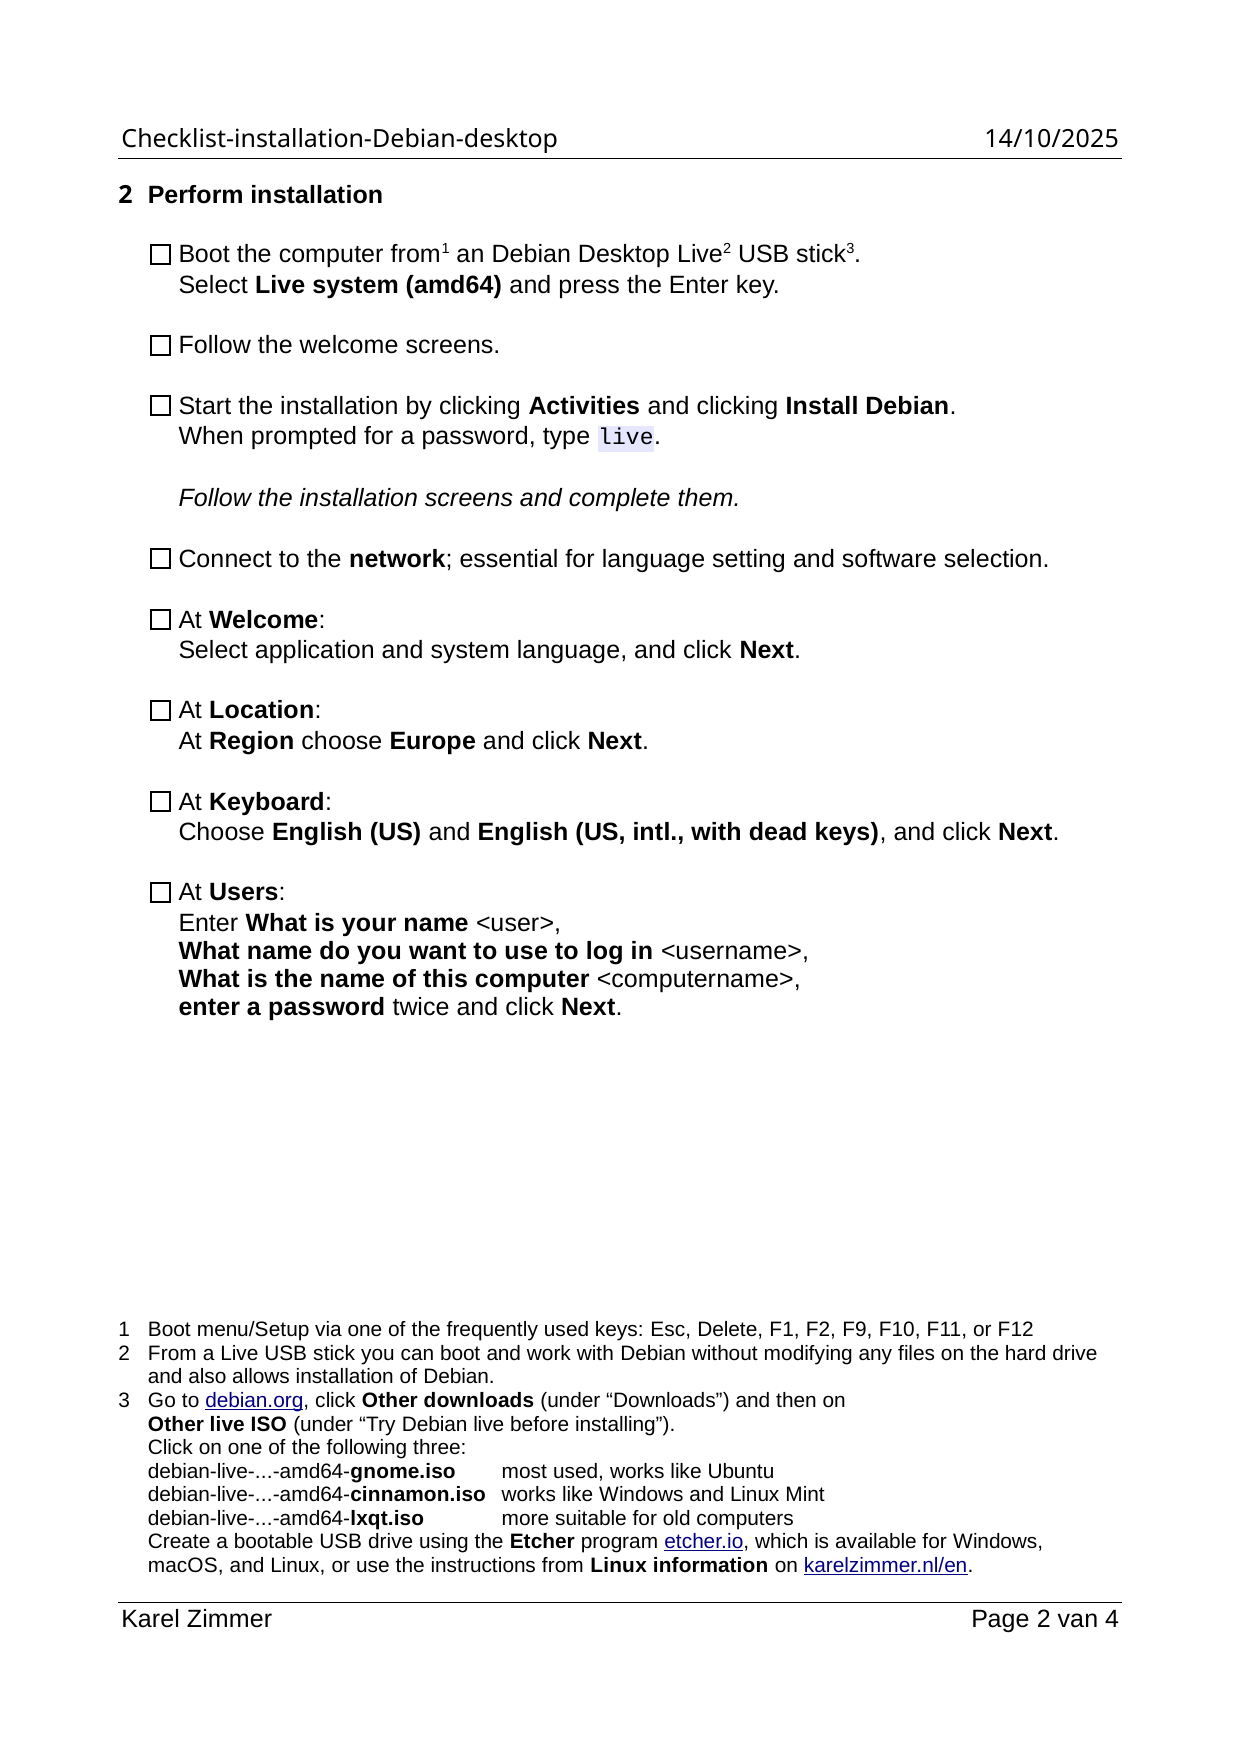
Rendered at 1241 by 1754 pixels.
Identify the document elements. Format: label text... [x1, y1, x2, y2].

table_cell [142, 604, 177, 635]
table_cell [142, 269, 177, 300]
table_cell Enter What is your name <user>, What name do you want to use to log in <username>, What is the name of this computer <computername>, enter a password twice and click Next. [177, 908, 1122, 1022]
table_cell [142, 483, 177, 513]
table_cell [118, 453, 142, 483]
table_cell [142, 330, 177, 360]
table_cell [118, 635, 142, 665]
table_cell [142, 786, 177, 817]
table_cell [142, 544, 177, 574]
table_cell Follow the welcome screens. [177, 330, 1122, 360]
table_cell [177, 574, 1122, 604]
table_cell Choose English (US) and English (US, intl., with dead keys), and click Next. [177, 817, 1122, 847]
table_cell [142, 877, 177, 907]
table_cell At Location: [177, 695, 1122, 726]
table_cell [118, 726, 142, 756]
table_cell [118, 483, 142, 513]
table_header [118, 239, 142, 269]
table_cell Start the installation by clicking Activities and clicking Install Debian. [177, 391, 1122, 421]
table_cell [118, 604, 142, 635]
table_cell When prompted for a password, type live. [177, 421, 1122, 453]
table_cell [118, 514, 142, 544]
table_cell [142, 726, 177, 756]
table_cell Follow the installation screens and complete them. [177, 483, 1122, 513]
table_cell [142, 574, 177, 604]
table_cell [118, 300, 142, 330]
table_cell [177, 847, 1122, 877]
table_cell [142, 514, 177, 544]
table_cell [118, 544, 142, 574]
table_cell [142, 817, 177, 847]
table_cell Select application and system language, and click Next. [177, 635, 1122, 665]
table_cell [118, 391, 142, 421]
table_cell At Welcome: [177, 604, 1122, 635]
table_cell Connect to the network; essential for language setting and software selection. [177, 544, 1122, 574]
table_cell [118, 908, 142, 1022]
table_header [142, 239, 177, 269]
table_cell [118, 786, 142, 817]
table_cell Select Live system (amd64) and press the Enter key. [177, 269, 1122, 300]
table_cell At Region choose Europe and click Next. [177, 726, 1122, 756]
table_cell [142, 695, 177, 726]
table_cell [118, 817, 142, 847]
table_cell [118, 330, 142, 360]
table_cell [142, 360, 177, 391]
table_cell [118, 665, 142, 695]
table_cell [177, 756, 1122, 786]
table_cell [177, 300, 1122, 330]
table_cell [142, 453, 177, 483]
table_cell [142, 847, 177, 877]
table_cell [142, 756, 177, 786]
table_cell [177, 514, 1122, 544]
table_cell [142, 391, 177, 421]
table_cell [118, 847, 142, 877]
table_cell [118, 877, 142, 907]
table_cell At Keyboard: [177, 786, 1122, 817]
table_header Boot the computer from an Debian Desktop Live USB stick. [177, 239, 1122, 269]
table_cell [177, 360, 1122, 391]
table_cell [118, 360, 142, 391]
list Perform installation [118, 177, 1122, 211]
table_cell [142, 908, 177, 1022]
table_cell [177, 453, 1122, 483]
table_cell [142, 300, 177, 330]
table_cell [118, 574, 142, 604]
table_cell [118, 695, 142, 726]
table_cell [118, 756, 142, 786]
table_cell At Users: [177, 877, 1122, 907]
table_cell [118, 269, 142, 300]
table_cell [142, 665, 177, 695]
table_cell [142, 635, 177, 665]
table_cell [118, 421, 142, 453]
table_cell [177, 665, 1122, 695]
table_cell [142, 421, 177, 453]
